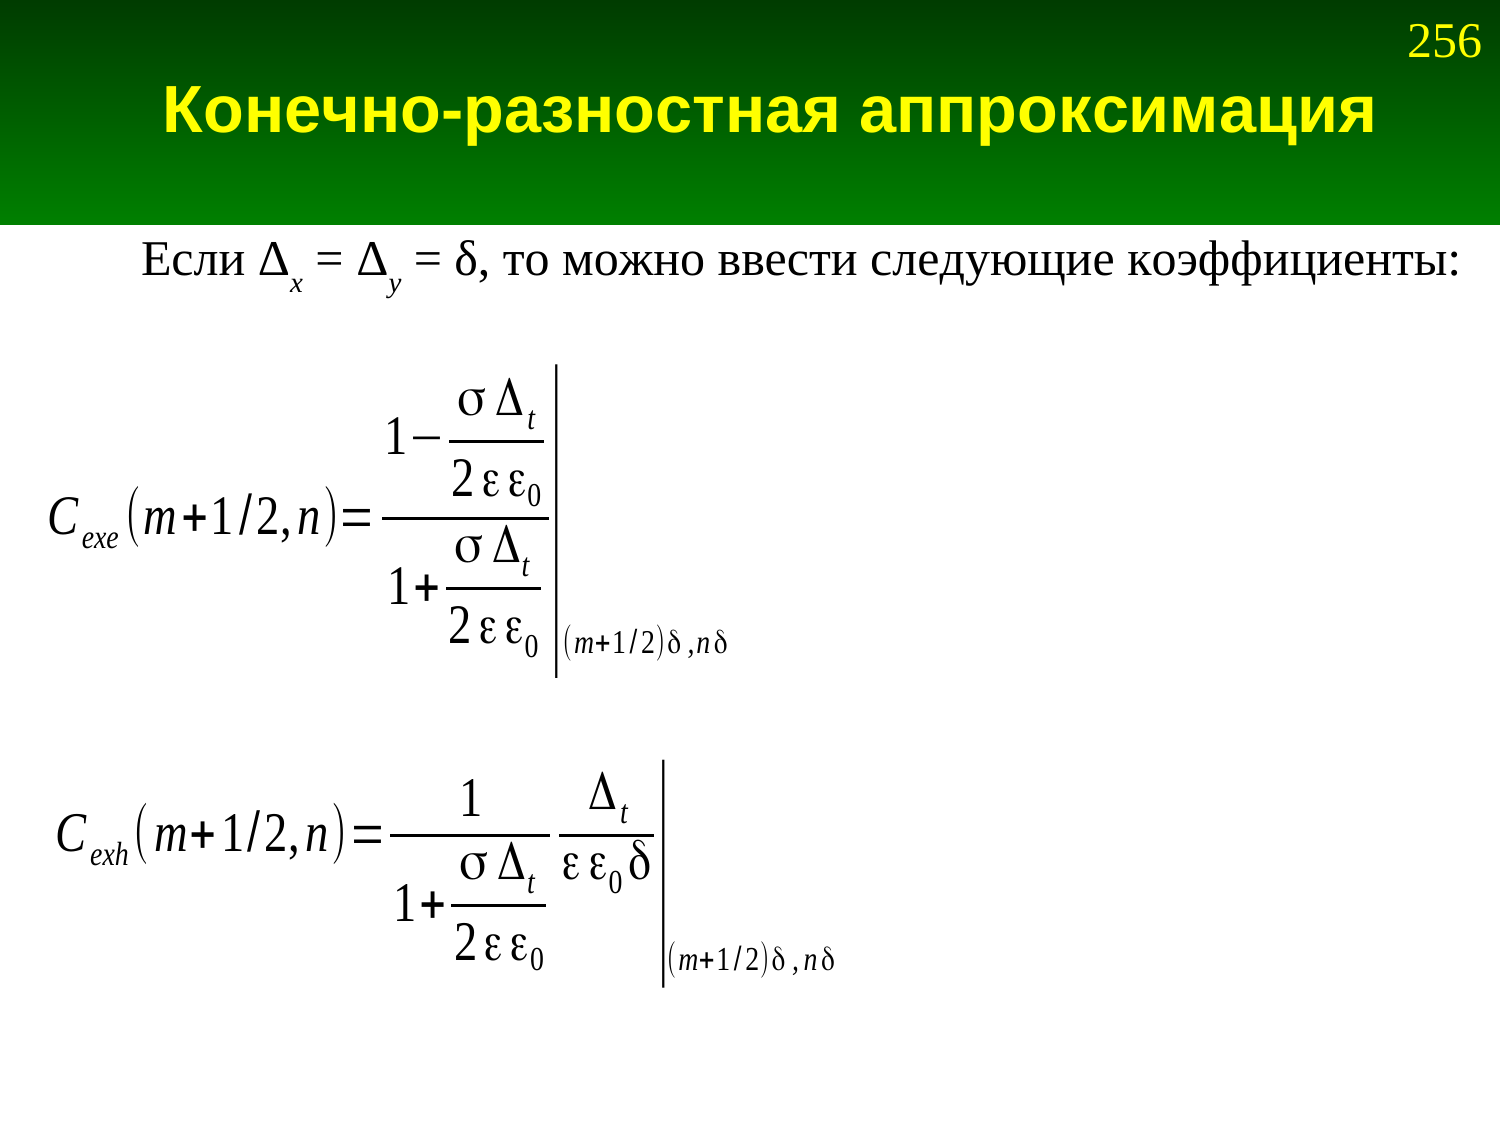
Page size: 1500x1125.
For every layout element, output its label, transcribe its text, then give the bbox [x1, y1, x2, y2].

title Конечно-разностная аппроксимация [100, 7, 1441, 204]
text_box Если Δx = Δy = δ, то можно ввести следующие коэффициенты: [126, 218, 1472, 306]
chart [43, 756, 846, 991]
chart [35, 359, 741, 680]
